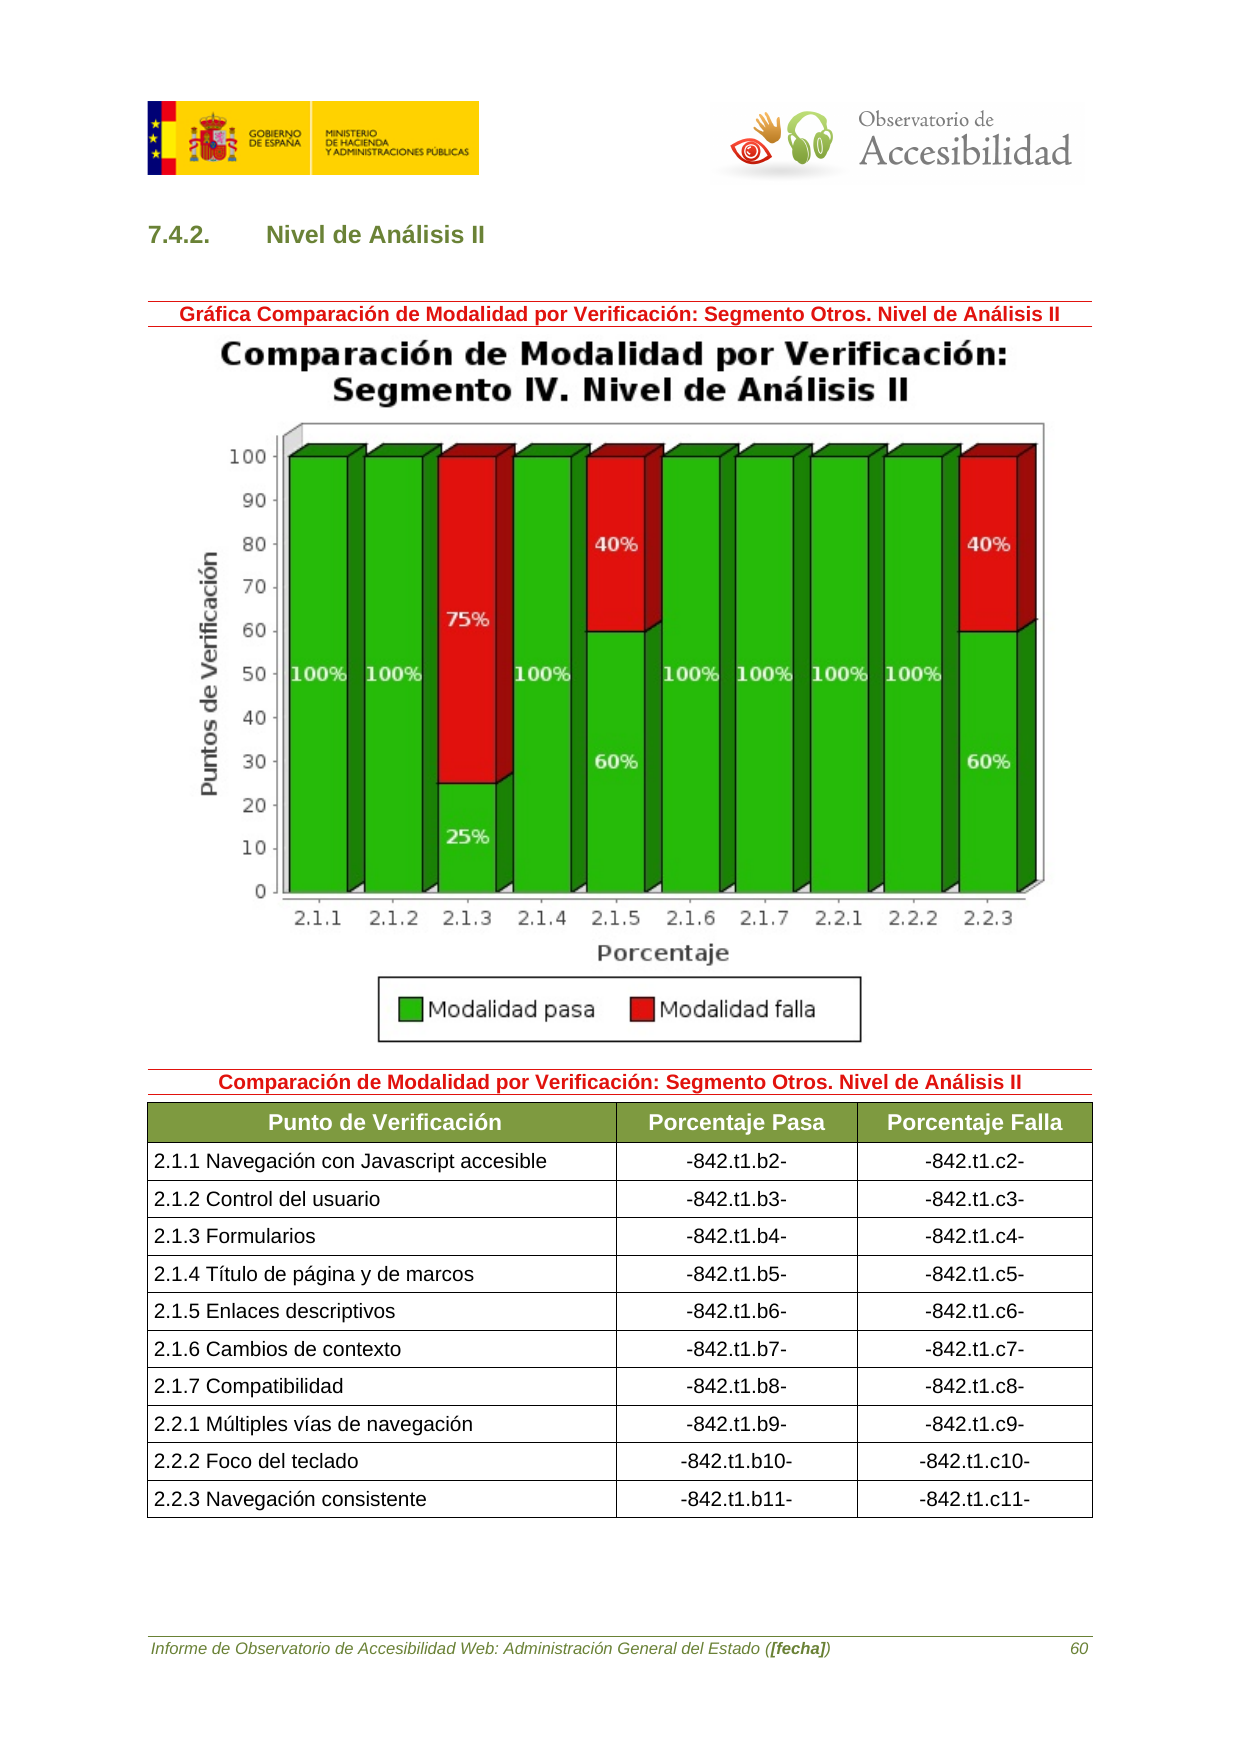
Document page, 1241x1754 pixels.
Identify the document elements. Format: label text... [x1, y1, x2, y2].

table_cell -842.t1.b10- [617, 1443, 857, 1479]
table_cell -842.t1.b4- [617, 1218, 857, 1254]
table_cell -842.t1.b8- [617, 1368, 857, 1404]
subtitle Nivel de Análisis II [148, 220, 1092, 248]
table_cell -842.t1.b11- [617, 1481, 857, 1517]
text Comparación de Modalidad por Verificación: Segmento Otros. Nivel de Análisis II [148, 1070, 1092, 1094]
table_cell -842.t1.c3- [858, 1181, 1092, 1217]
table_header Punto de Verificación [148, 1103, 616, 1142]
table_cell 2.1.1 Navegación con Javascript accesible [148, 1143, 616, 1179]
table_cell -842.t1.b2- [617, 1143, 857, 1179]
table_header Porcentaje Falla [858, 1103, 1092, 1142]
table_cell -842.t1.c9- [858, 1406, 1092, 1442]
picture [178, 334, 1062, 1044]
table_cell 2.1.4 Título de página y de marcos [148, 1256, 616, 1292]
table_cell -842.t1.c6- [858, 1293, 1092, 1329]
table_cell 2.1.2 Control del usuario [148, 1181, 616, 1217]
table_cell -842.t1.b9- [617, 1406, 857, 1442]
table_cell 2.1.5 Enlaces descriptivos [148, 1293, 616, 1329]
table_cell 2.1.3 Formularios [148, 1218, 616, 1254]
table_cell -842.t1.c5- [858, 1256, 1092, 1292]
table_cell -842.t1.c4- [858, 1218, 1092, 1254]
table_cell 2.1.7 Compatibilidad [148, 1368, 616, 1404]
table_cell 2.2.2 Foco del teclado [148, 1443, 616, 1479]
table_cell -842.t1.c11- [858, 1481, 1092, 1517]
table_header Porcentaje Pasa [617, 1103, 857, 1142]
table_cell -842.t1.c8- [858, 1368, 1092, 1404]
picture [710, 102, 1086, 185]
picture [147, 101, 479, 175]
text Gráfica Comparación de Modalidad por Verificación: Segmento Otros. Nivel de Análisis II [148, 302, 1092, 326]
table_cell -842.t1.b7- [617, 1331, 857, 1367]
table_cell 2.2.1 Múltiples vías de navegación [148, 1406, 616, 1442]
table_cell -842.t1.c10- [858, 1443, 1092, 1479]
table_cell -842.t1.c7- [858, 1331, 1092, 1367]
table_cell 2.2.3 Navegación consistente [148, 1481, 616, 1517]
table_cell -842.t1.b3- [617, 1181, 857, 1217]
table_cell -842.t1.b5- [617, 1256, 857, 1292]
table_cell -842.t1.b6- [617, 1293, 857, 1329]
table_cell 2.1.6 Cambios de contexto [148, 1331, 616, 1367]
table_cell -842.t1.c2- [858, 1143, 1092, 1179]
